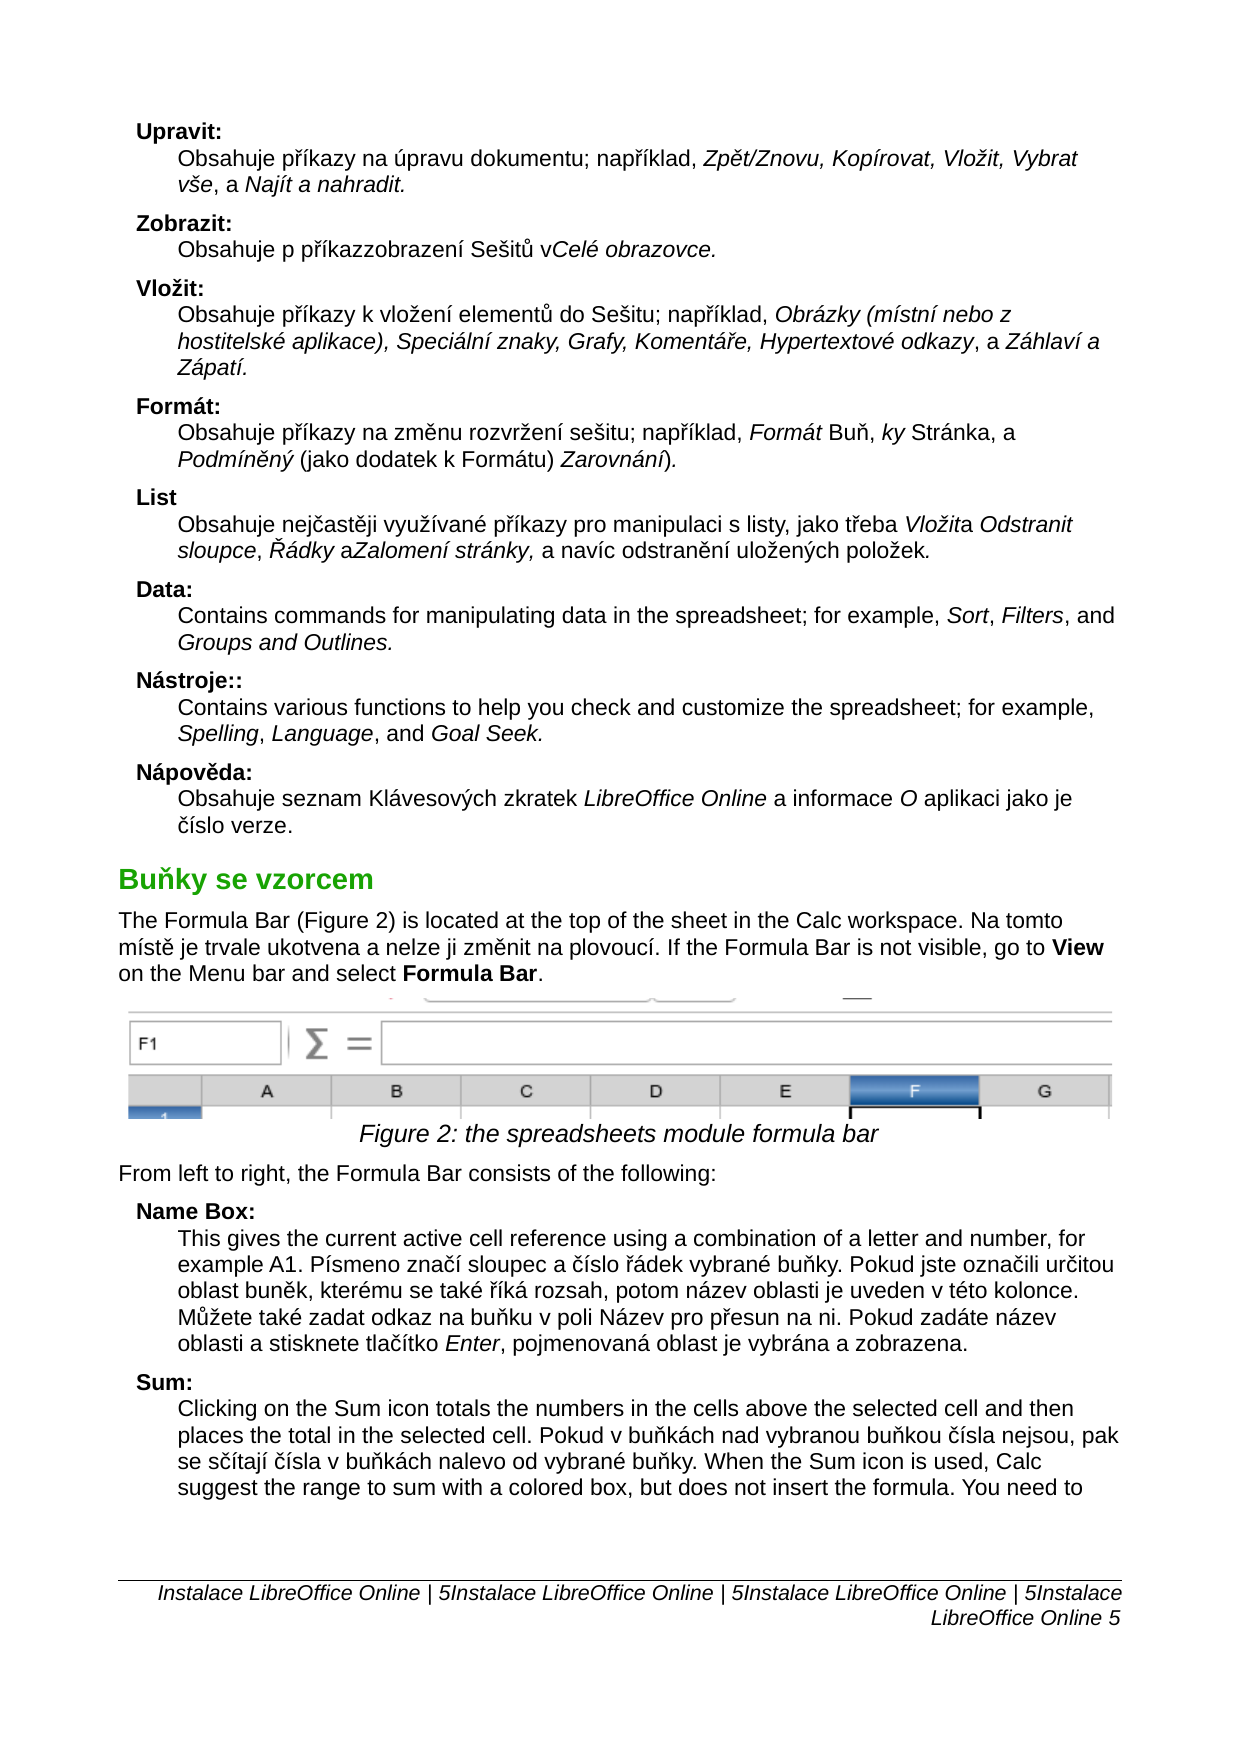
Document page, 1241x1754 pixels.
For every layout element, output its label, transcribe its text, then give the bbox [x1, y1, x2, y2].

subtitle Buňky se vzorcem [118, 862, 1122, 895]
text Formát: [136, 393, 1122, 419]
text Obsahuje nejčastěji využívané příkazy pro manipulaci s listy, jako třeba Vložita Odstranit sloupce, Řádky aZalomení stránky, a navíc odstranění uložených položek. [177, 511, 1122, 563]
text Name Box: [136, 1198, 1122, 1225]
text Contains various functions to help you check and customize the spreadsheet; for example, Spelling, Language, and Goal Seek. [177, 694, 1122, 747]
text Sum: [136, 1369, 1122, 1395]
text Obsahuje seznam Klávesových zkratek LibreOffice Online a informace O aplikaci jako je číslo verze. [177, 785, 1122, 838]
text Figure 2: the spreadsheets module formula bar [118, 1119, 1122, 1147]
text Obsahuje příkazy na úpravu dokumentu; například, Zpět/Znovu, Kopírovat, Vložit, Vybrat vše, a Najít a nahradit. [177, 144, 1122, 197]
text Zobrazit: [136, 210, 1122, 236]
picture [128, 998, 1113, 1119]
text From left to right, the Formula Bar consists of the following: [118, 1159, 1122, 1186]
text Nápověda: [136, 759, 1122, 785]
text This gives the current active cell reference using a combination of a letter and number, for example A1. Písmeno značí sloupec a číslo řádek vybrané buňky. Pokud jste označili určitou oblast buněk, kterému se také říká rozsah, potom název oblasti je uveden v této kolonce. Můžete také zadat odkaz na buňku v poli Název pro přesun na ni. Pokud zadáte název oblasti a stisknete tlačítko Enter, pojmenovaná oblast je vybrána a zobrazena. [177, 1225, 1122, 1356]
text The Formula Bar (Figure 2) is located at the top of the sheet in the Calc workspace. Na tomto místě je trvale ukotvena a nelze ji změnit na plovoucí. If the Formula Bar is not visible, go to View on the Menu bar and select Formula Bar. [118, 907, 1122, 986]
text Vložit: [136, 275, 1122, 301]
text Nástroje:: [136, 667, 1122, 694]
text Obsahuje příkazy na změnu rozvržení sešitu; například, Formát Buň, ky Stránka, a Podmíněný (jako dodatek k Formátu) Zarovnání). [177, 419, 1122, 472]
text Obsahuje p příkazzobrazení Sešitů vCelé obrazovce. [177, 236, 1122, 262]
text Upravit: [136, 118, 1122, 144]
text Clicking on the Sum icon totals the numbers in the cells above the selected cell and then places the total in the selected cell. Pokud v buňkách nad vybranou buňkou čísla nejsou, pak se sčítají čísla v buňkách nalevo od vybrané buňky. When the Sum icon is used, Calc suggest the range to sum with a colored box, but does not insert the formula. You need to [177, 1395, 1122, 1501]
text Contains commands for manipulating data in the spreadsheet; for example, Sort, Filters, and Groups and Outlines. [177, 602, 1122, 655]
text Obsahuje příkazy k vložení elementů do Sešitu; například, Obrázky (místní nebo z hostitelské aplikace), Speciální znaky, Grafy, Komentáře, Hypertextové odkazy, a Záhlaví a Zápatí. [177, 301, 1122, 380]
text List [136, 484, 1122, 511]
text Data: [136, 576, 1122, 602]
